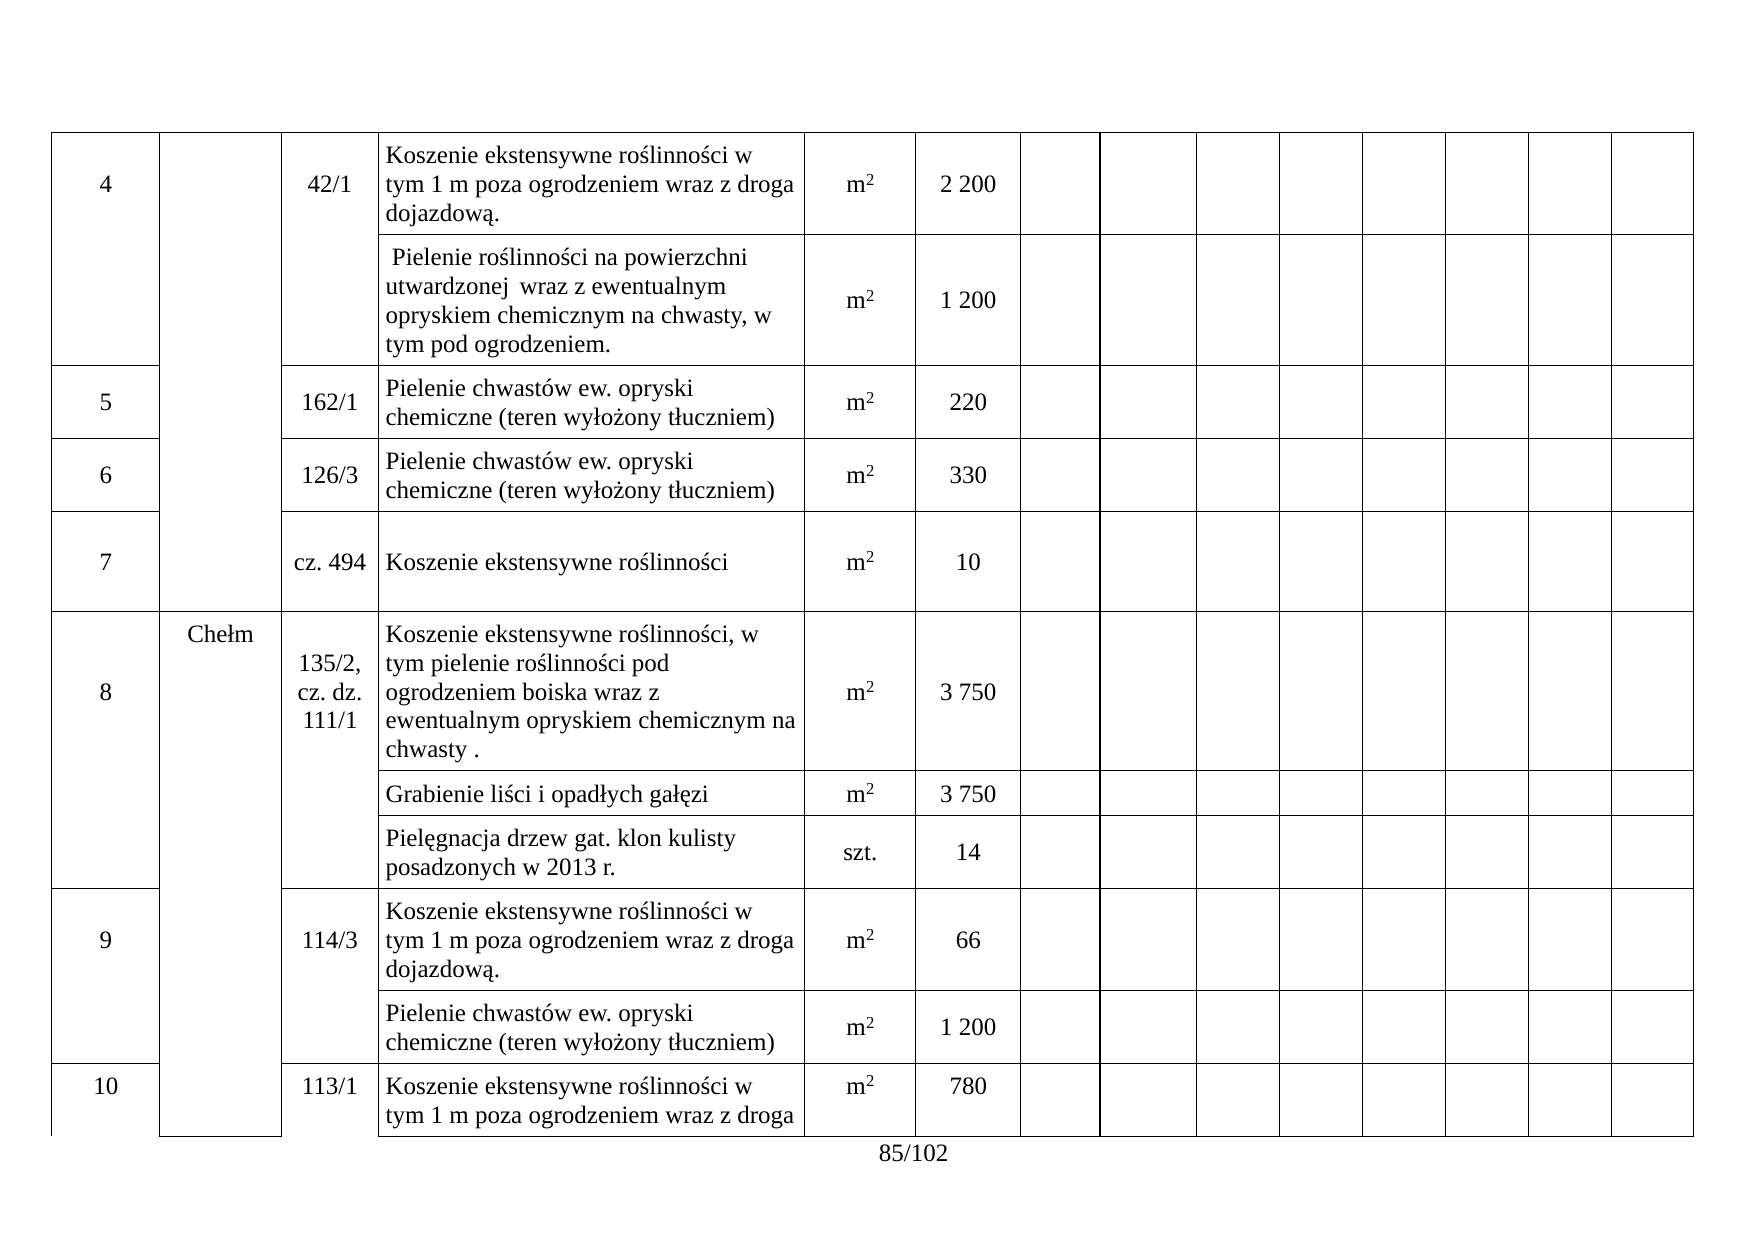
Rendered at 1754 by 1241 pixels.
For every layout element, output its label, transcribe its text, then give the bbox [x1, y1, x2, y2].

table_cell [52, 815, 159, 888]
table_cell [52, 990, 159, 1063]
table_cell [1363, 512, 1445, 611]
table_cell [52, 770, 159, 815]
table_cell [1612, 816, 1693, 888]
table_cell [1101, 889, 1196, 990]
table_cell Pielenie chwastów ew. opryski chemiczne (teren wyłożony tłuczniem) [379, 991, 804, 1063]
table_cell 780 [916, 1064, 1020, 1136]
table_cell [1529, 816, 1611, 888]
table_cell [1101, 816, 1196, 888]
table_cell [1021, 366, 1099, 438]
table_cell [1612, 612, 1693, 770]
table_cell m2 [805, 612, 915, 770]
table_cell [1363, 1064, 1445, 1136]
table_cell 126/3 [282, 439, 378, 511]
table_cell [1197, 439, 1279, 511]
table_cell [1197, 133, 1279, 234]
table_cell 10 [52, 1064, 159, 1136]
table_cell Koszenie ekstensywne roślinności w tym 1 m poza ogrodzeniem wraz z droga [379, 1064, 804, 1136]
table_cell [282, 234, 378, 365]
table_cell 3 750 [916, 771, 1020, 815]
table_cell 162/1 [282, 366, 378, 438]
table_cell [1101, 439, 1196, 511]
table_cell [1612, 889, 1693, 990]
table_cell m2 [805, 235, 915, 365]
table_cell [1280, 1064, 1362, 1136]
table_cell [1280, 991, 1362, 1063]
table_cell 135/2, cz. dz. 111/1 [282, 612, 378, 770]
table_cell [1612, 1064, 1693, 1136]
table_cell [1280, 133, 1362, 234]
table_cell [1197, 991, 1279, 1063]
table_cell [1197, 889, 1279, 990]
table_cell 5 [52, 366, 159, 438]
table_cell Koszenie ekstensywne roślinności w tym 1 m poza ogrodzeniem wraz z droga dojazdową. [379, 133, 804, 234]
table_cell [282, 815, 378, 888]
table_cell [1612, 133, 1693, 234]
table_cell [1197, 1064, 1279, 1136]
table_cell [282, 990, 378, 1063]
table_cell [160, 133, 281, 611]
table_cell [1446, 1064, 1528, 1136]
table_cell [1021, 512, 1099, 611]
table_cell Pielęgnacja drzew gat. klon kulisty posadzonych w 2013 r. [379, 816, 804, 888]
table_cell 8 [52, 612, 159, 770]
table_cell [1021, 816, 1099, 888]
table_cell [1197, 235, 1279, 365]
table_cell [1021, 889, 1099, 990]
table_cell m2 [805, 889, 915, 990]
table_cell [1363, 816, 1445, 888]
table_cell 2 200 [916, 133, 1020, 234]
table_cell [1446, 235, 1528, 365]
table_cell [282, 770, 378, 815]
table_cell [1612, 991, 1693, 1063]
table_cell Koszenie ekstensywne roślinności w tym 1 m poza ogrodzeniem wraz z droga dojazdową. [379, 889, 804, 990]
table_cell 9 [52, 889, 159, 990]
table_cell [1280, 512, 1362, 611]
table_cell [1197, 512, 1279, 611]
table_cell [1197, 771, 1279, 815]
table_cell [1197, 612, 1279, 770]
table_cell [1021, 771, 1099, 815]
table_cell [1529, 771, 1611, 815]
table_cell [1363, 366, 1445, 438]
table_cell [1612, 512, 1693, 611]
table_cell [1529, 235, 1611, 365]
table_cell [1446, 612, 1528, 770]
table_cell [1021, 991, 1099, 1063]
table_cell m2 [805, 991, 915, 1063]
table_cell [1529, 439, 1611, 511]
table_cell [1021, 235, 1099, 365]
table_cell 7 [52, 512, 159, 611]
table_cell 10 [916, 512, 1020, 611]
table_cell 220 [916, 366, 1020, 438]
table_cell szt. [805, 816, 915, 888]
table_cell [1446, 133, 1528, 234]
table_cell m2 [805, 1064, 915, 1136]
table_cell [1446, 816, 1528, 888]
table_cell [1612, 366, 1693, 438]
table_cell m2 [805, 366, 915, 438]
table_cell [52, 234, 159, 365]
table_cell m2 [805, 771, 915, 815]
table_cell Koszenie ekstensywne roślinności, w tym pielenie roślinności pod ogrodzeniem boiska wraz z ewentualnym opryskiem chemicznym na chwasty . [379, 612, 804, 770]
table_cell [1101, 366, 1196, 438]
table_cell [1529, 512, 1611, 611]
table_cell 1 200 [916, 235, 1020, 365]
table_cell [1529, 133, 1611, 234]
table_cell m2 [805, 439, 915, 511]
table_cell [1280, 235, 1362, 365]
table_cell 3 750 [916, 612, 1020, 770]
table_cell [1280, 889, 1362, 990]
table_cell [1446, 771, 1528, 815]
table_cell [1280, 439, 1362, 511]
table_cell Grabienie liści i opadłych gałęzi [379, 771, 804, 815]
table_cell [1280, 816, 1362, 888]
table_cell [1101, 235, 1196, 365]
table_cell [1101, 133, 1196, 234]
table_cell [1363, 771, 1445, 815]
table_cell [1612, 771, 1693, 815]
table_cell [1612, 439, 1693, 511]
table_cell 1 200 [916, 991, 1020, 1063]
table_cell [1101, 612, 1196, 770]
table_cell [1446, 366, 1528, 438]
table_cell [1363, 439, 1445, 511]
table_cell [1446, 439, 1528, 511]
table_cell 14 [916, 816, 1020, 888]
table_cell [1021, 439, 1099, 511]
table_cell [1529, 366, 1611, 438]
table_cell [1446, 512, 1528, 611]
table_cell 4 [52, 133, 159, 234]
table_cell m2 [805, 512, 915, 611]
table_cell Pielenie roślinności na powierzchni utwardzonej wraz z ewentualnym opryskiem chemicznym na chwasty, w tym pod ogrodzeniem. [379, 235, 804, 365]
table_cell [1363, 133, 1445, 234]
table_cell 6 [52, 439, 159, 511]
table_cell Pielenie chwastów ew. opryski chemiczne (teren wyłożony tłuczniem) [379, 439, 804, 511]
table_cell [1529, 991, 1611, 1063]
table_cell [1529, 612, 1611, 770]
table_cell [1612, 235, 1693, 365]
table_cell [1101, 512, 1196, 611]
table_cell [1280, 612, 1362, 770]
table_cell [1363, 991, 1445, 1063]
table_cell 330 [916, 439, 1020, 511]
table_cell [1101, 991, 1196, 1063]
table_cell [1446, 991, 1528, 1063]
table_cell [1363, 889, 1445, 990]
table_cell [1529, 1064, 1611, 1136]
table_cell Koszenie ekstensywne roślinności [379, 512, 804, 611]
table_cell 113/1 [282, 1064, 378, 1136]
table_cell [1446, 889, 1528, 990]
table_cell Pielenie chwastów ew. opryski chemiczne (teren wyłożony tłuczniem) [379, 366, 804, 438]
table_cell m2 [805, 133, 915, 234]
table_cell [1280, 366, 1362, 438]
table_cell Chełm [160, 612, 281, 1136]
table_cell 114/3 [282, 889, 378, 990]
table_cell [1021, 133, 1099, 234]
table_cell [1363, 235, 1445, 365]
table_cell 66 [916, 889, 1020, 990]
table_cell cz. 494 [282, 512, 378, 611]
table_cell [1197, 816, 1279, 888]
table_cell [1363, 612, 1445, 770]
table_cell [1529, 889, 1611, 990]
table_cell [1280, 771, 1362, 815]
table_cell [1197, 366, 1279, 438]
table_cell [1021, 1064, 1099, 1136]
table_cell [1101, 771, 1196, 815]
table_cell [1021, 612, 1099, 770]
table_cell 42/1 [282, 133, 378, 234]
table_cell [1101, 1064, 1196, 1136]
